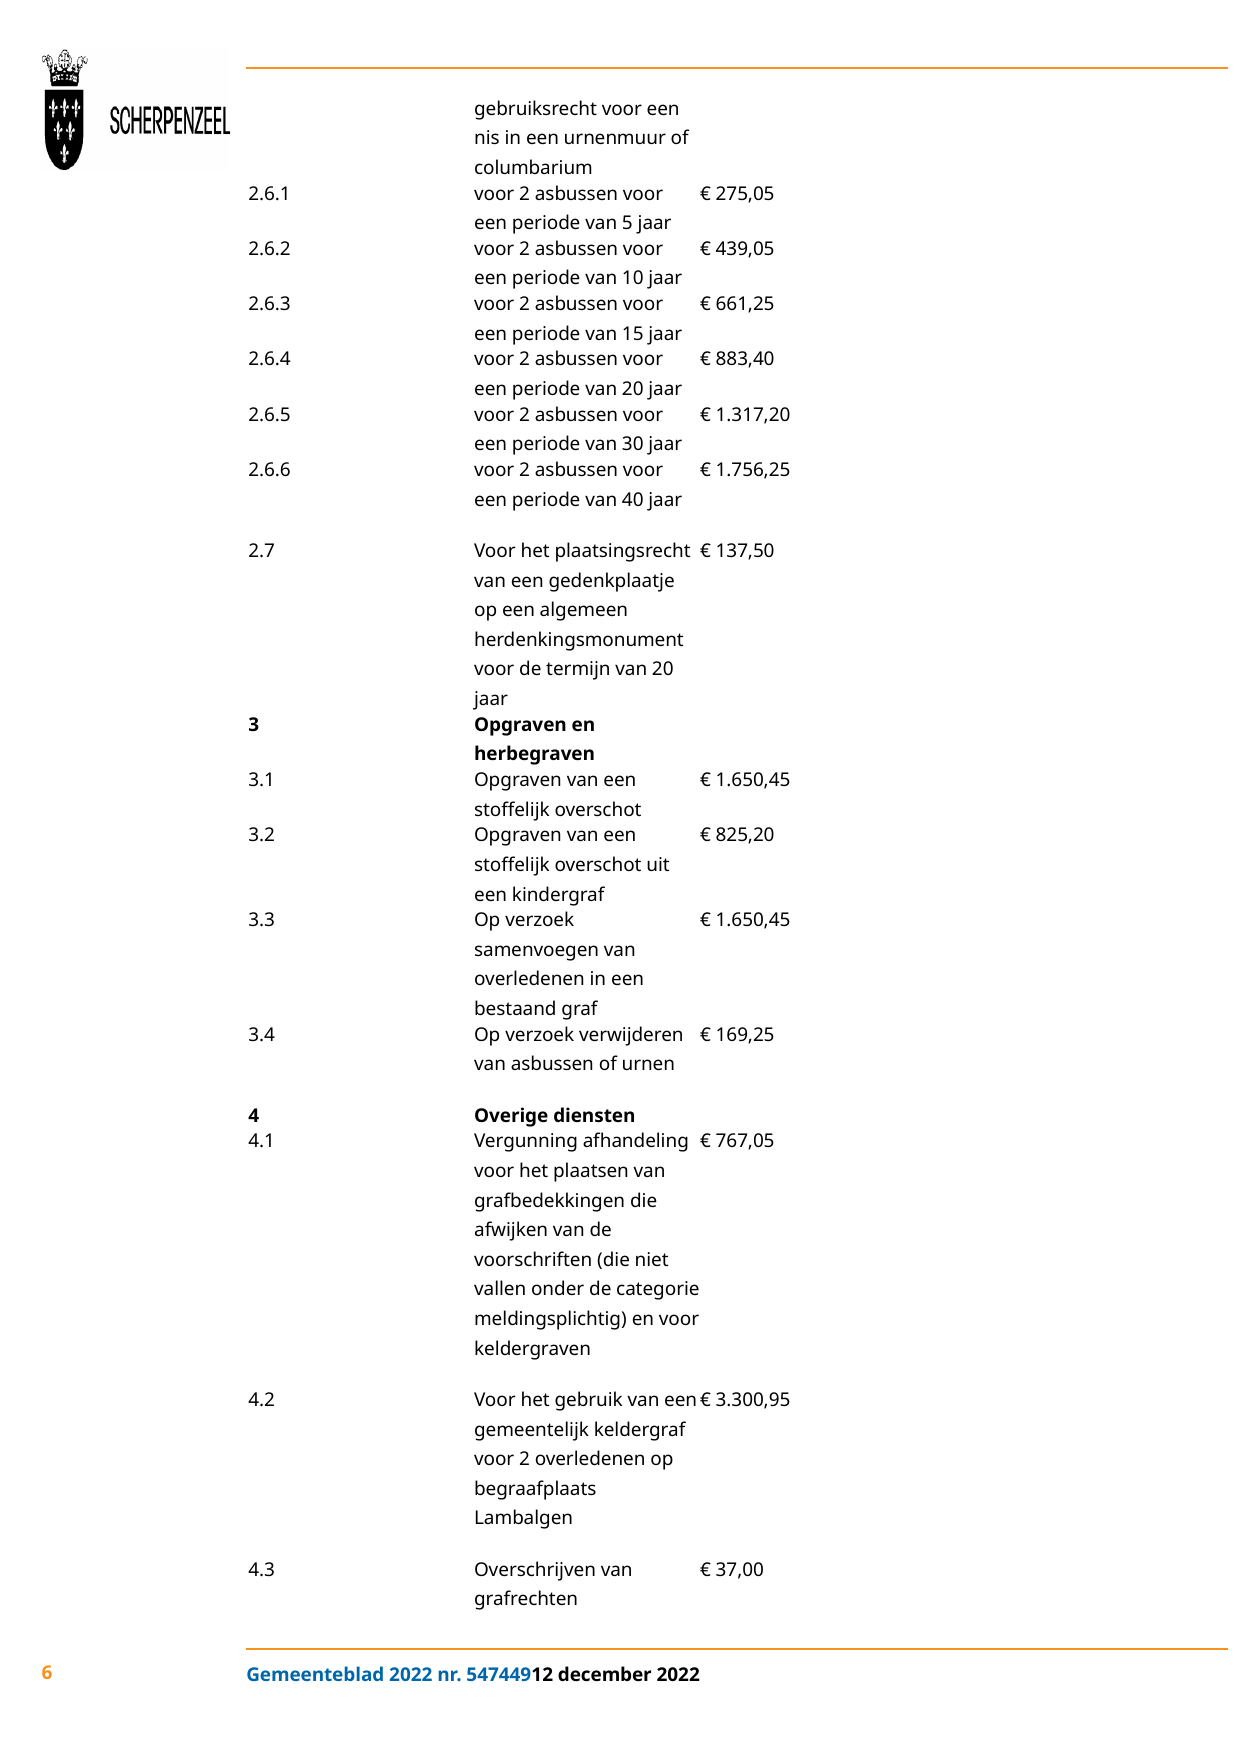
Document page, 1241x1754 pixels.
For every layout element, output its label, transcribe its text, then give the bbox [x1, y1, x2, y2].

table_cell € 439,05 [700, 235, 1152, 290]
table_cell voor 2 asbussen voor een periode van 40 jaar [474, 456, 700, 512]
table_cell 2.6.4 [248, 346, 474, 401]
table_cell Overschrijven van grafrechten [474, 1556, 700, 1611]
table_cell 4.2 [248, 1386, 474, 1530]
table_cell [700, 95, 1152, 180]
table_cell Opgraven van een stoffelijk overschot uit een kindergraf [474, 822, 700, 906]
table_cell 2.6.2 [248, 235, 474, 290]
table_cell € 883,40 [700, 346, 1152, 401]
table_cell 3 [248, 711, 474, 766]
table_cell Opgraven van een stoffelijk overschot [474, 766, 700, 822]
table_cell € 37,00 [700, 1556, 1152, 1611]
table_cell 2.6.5 [248, 401, 474, 456]
table_cell voor 2 asbussen voor een periode van 20 jaar [474, 346, 700, 401]
table_cell 2.7 [248, 537, 474, 711]
table_cell 2.6.1 [248, 180, 474, 235]
table_cell [700, 711, 1152, 766]
table_cell € 1.317,20 [700, 401, 1152, 456]
table_cell 3.1 [248, 766, 474, 822]
table_cell € 661,25 [700, 290, 1152, 346]
table_cell voor 2 asbussen voor een periode van 5 jaar [474, 180, 700, 235]
table_cell € 137,50 [700, 537, 1152, 711]
table_cell [700, 1102, 1152, 1128]
table_cell [248, 1530, 474, 1556]
table_cell Voor het gebruik van een gemeentelijk keldergraf voor 2 overledenen op begraafplaats Lambalgen [474, 1386, 700, 1530]
table_cell Voor het plaatsingsrecht van een gedenkplaatje op een algemeen herdenkingsmonument voor de termijn van 20 jaar [474, 537, 700, 711]
table_cell 4.3 [248, 1556, 474, 1611]
table_cell [474, 1530, 1152, 1556]
table_cell [248, 512, 474, 537]
table_cell voor 2 asbussen voor een periode van 30 jaar [474, 401, 700, 456]
table_cell 3.4 [248, 1021, 474, 1076]
table_cell 3.3 [248, 906, 474, 1021]
table_cell Overige diensten [474, 1102, 700, 1128]
table_cell € 169,25 [700, 1021, 1152, 1076]
table_cell [474, 512, 1152, 537]
table_cell [474, 1361, 1152, 1386]
table_cell Op verzoek verwijderen van asbussen of urnen [474, 1021, 700, 1076]
table_cell 4.1 [248, 1128, 474, 1361]
table_cell Vergunning afhandeling voor het plaatsen van grafbedekkingen die afwijken van de voorschriften (die niet vallen onder de categorie meldingsplichtig) en voor keldergraven [474, 1128, 700, 1361]
table_cell [248, 1361, 474, 1386]
table_cell [248, 95, 474, 180]
table_cell [474, 1076, 1152, 1102]
table_cell € 1.756,25 [700, 456, 1152, 512]
table_cell 4 [248, 1102, 474, 1128]
table_cell € 1.650,45 [700, 906, 1152, 1021]
picture [41, 47, 231, 172]
table_cell € 275,05 [700, 180, 1152, 235]
table_cell Op verzoek samenvoegen van overledenen in een bestaand graf [474, 906, 700, 1021]
table_cell [248, 1076, 474, 1102]
table_cell 3.2 [248, 822, 474, 906]
table_cell Opgraven en herbegraven [474, 711, 700, 766]
table_cell voor 2 asbussen voor een periode van 15 jaar [474, 290, 700, 346]
table_cell gebruiksrecht voor een nis in een urnenmuur of columbarium [474, 95, 700, 180]
table_cell € 1.650,45 [700, 766, 1152, 822]
table_cell € 825,20 [700, 822, 1152, 906]
table_cell voor 2 asbussen voor een periode van 10 jaar [474, 235, 700, 290]
table_cell 2.6.3 [248, 290, 474, 346]
table_cell € 3.300,95 [700, 1386, 1152, 1530]
table_cell € 767,05 [700, 1128, 1152, 1361]
table_cell 2.6.6 [248, 456, 474, 512]
